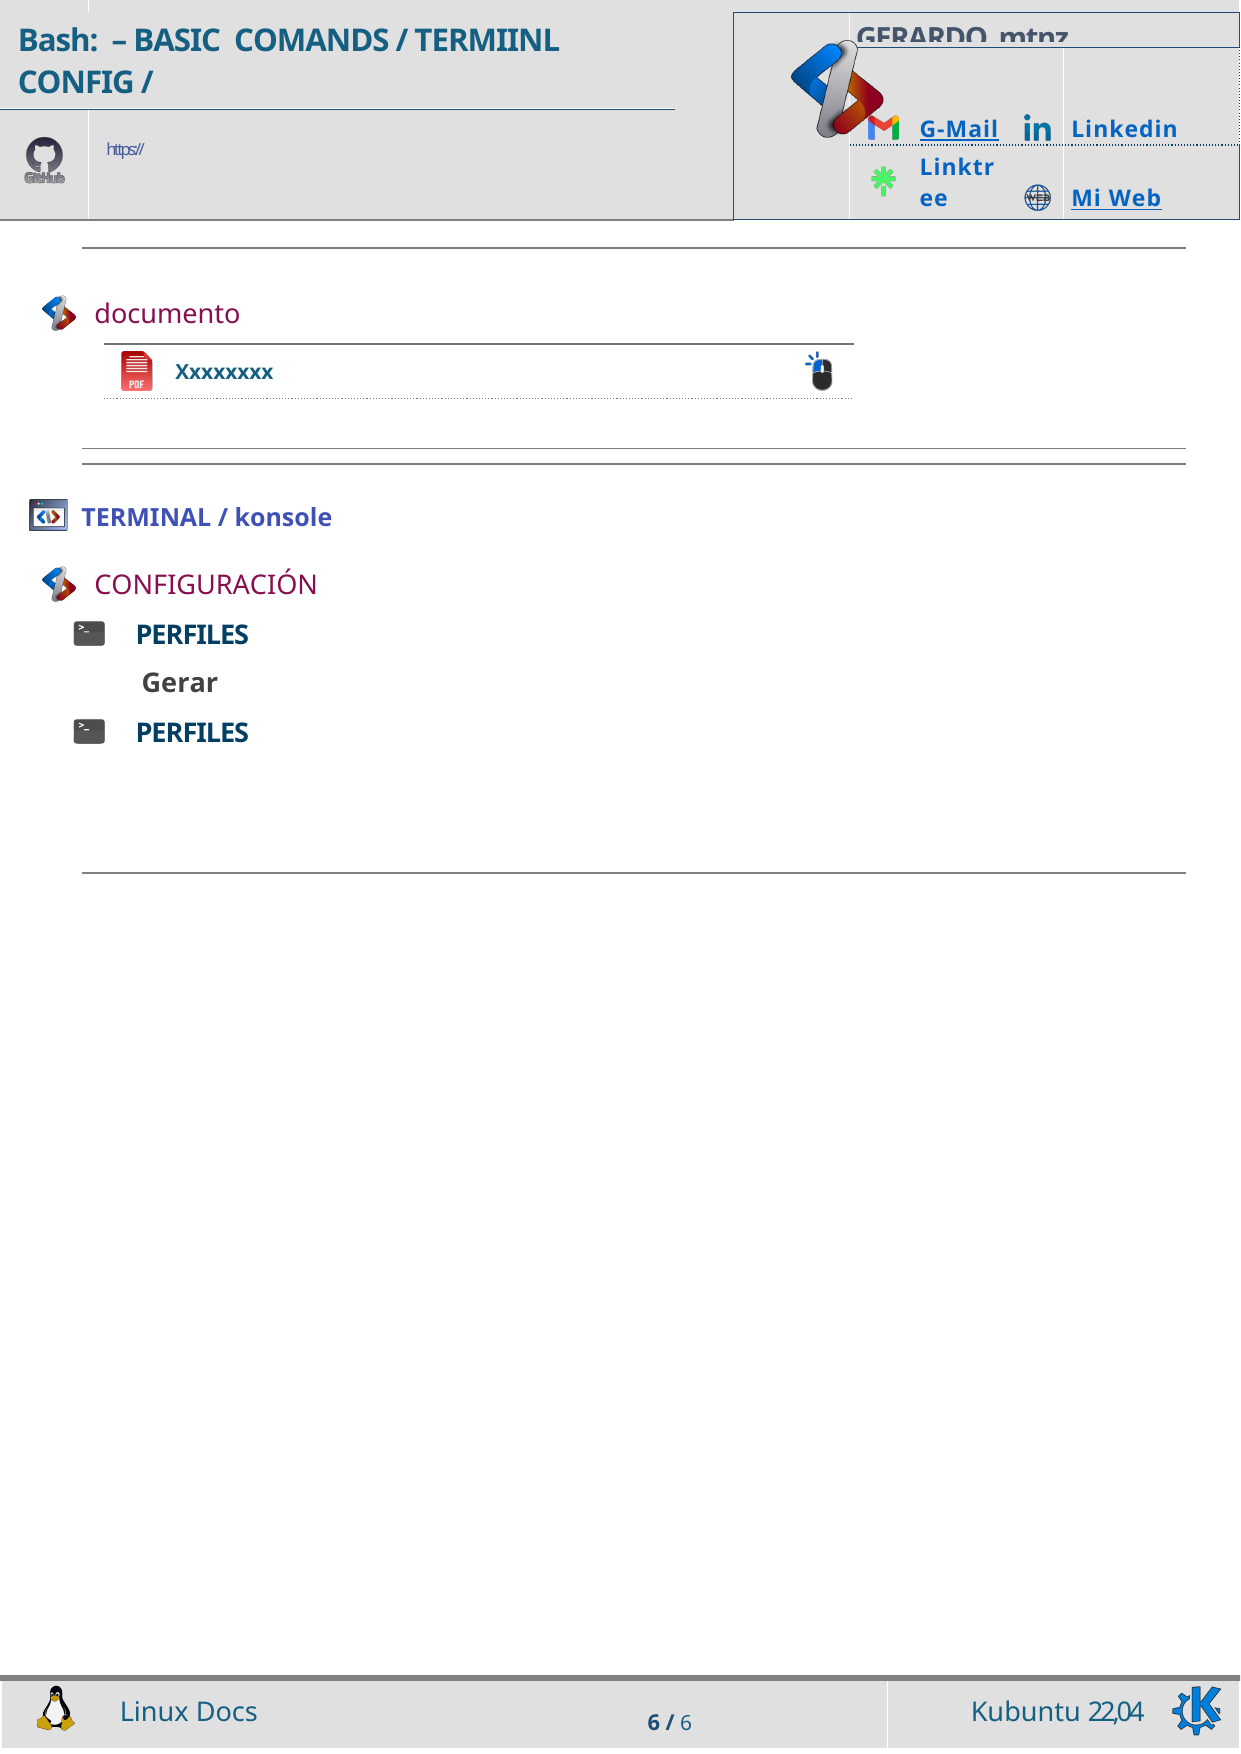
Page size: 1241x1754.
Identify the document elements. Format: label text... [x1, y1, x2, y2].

picture [781, 34, 900, 144]
table_header Xxxxxxxx [170, 345, 777, 398]
picture [30, 1684, 80, 1734]
picture [1021, 181, 1054, 214]
picture [42, 295, 76, 331]
picture [868, 166, 899, 197]
subtitle documento [41, 294, 1240, 332]
table_header [777, 345, 854, 398]
picture [117, 350, 156, 392]
subtitle TERMINAL / konsole [29, 499, 1186, 536]
text Gerar [141, 664, 1186, 701]
subtitle PERFILES [70, 614, 1186, 652]
picture [1021, 111, 1054, 144]
picture [1170, 1684, 1223, 1737]
subtitle PERFILES [70, 712, 1186, 750]
subtitle CONFIGURACIÓN [41, 565, 1240, 603]
picture [42, 566, 76, 602]
picture [29, 499, 68, 531]
picture [16, 132, 73, 188]
table_header [104, 345, 169, 398]
picture [798, 350, 833, 392]
